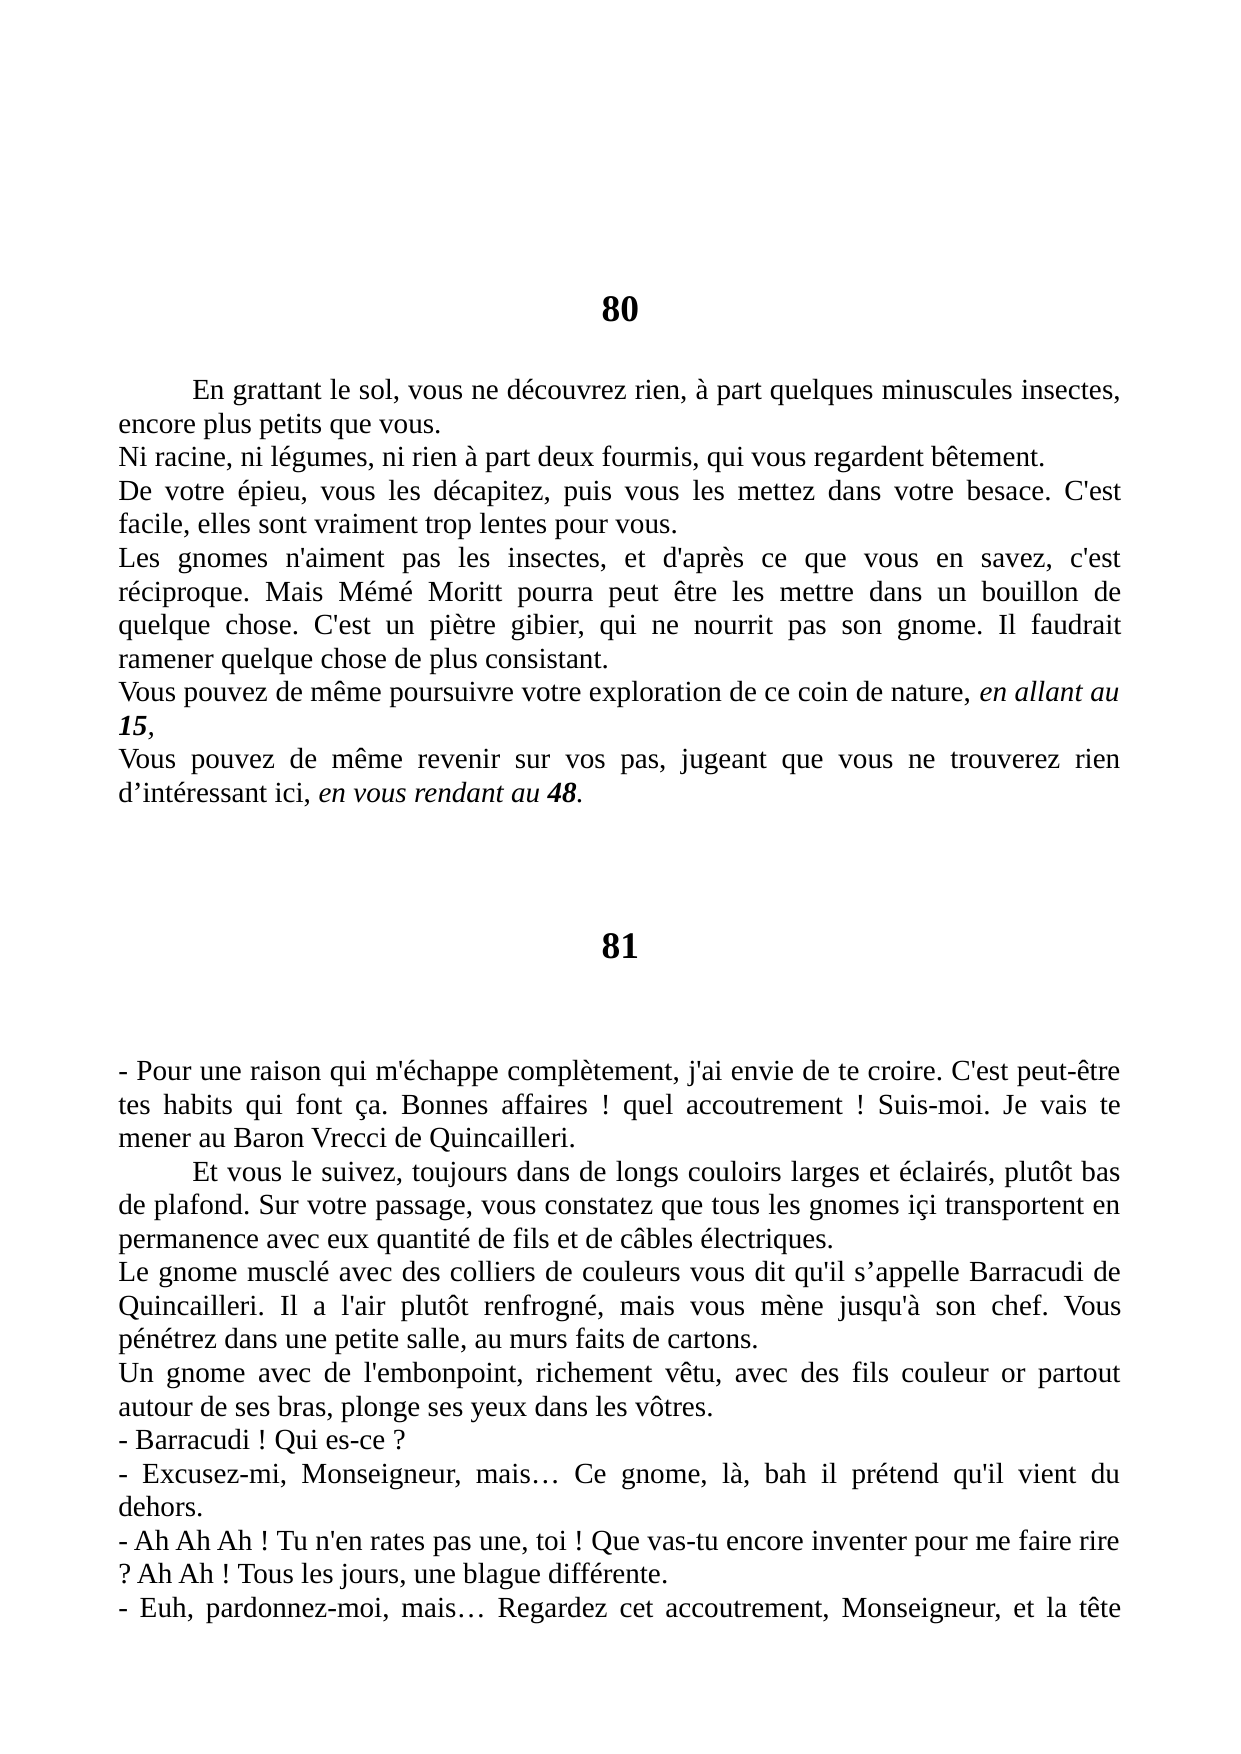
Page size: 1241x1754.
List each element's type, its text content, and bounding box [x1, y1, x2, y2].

text - Barracudi ! Qui es-ce ? [118, 1422, 1122, 1456]
text Un gnome avec de l'embonpoint, richement vêtu, avec des fils couleur or partout autour de ses bras, plonge ses yeux dans les vôtres. [118, 1355, 1122, 1422]
text - Ah Ah Ah ! Tu n'en rates pas une, toi ! Que vas-tu encore inventer pour me faire rire ? Ah Ah ! Tous les jours, une blague différente. [118, 1523, 1122, 1590]
text Ni racine, ni légumes, ni rien à part deux fourmis, qui vous regardent bêtement. [118, 439, 1122, 473]
text En grattant le sol, vous ne découvrez rien, à part quelques minuscules insectes, encore plus petits que vous. [118, 372, 1122, 439]
text 80 [118, 286, 1122, 329]
text 81 [118, 924, 1122, 967]
text Les gnomes n'aiment pas les insectes, et d'après ce que vous en savez, c'est réciproque. Mais Mémé Moritt pourra peut être les mettre dans un bouillon de quelque chose. C'est un piètre gibier, qui ne nourrit pas son gnome. Il faudrait ramener quelque chose de plus consistant. [118, 540, 1122, 674]
text Le gnome musclé avec des colliers de couleurs vous dit qu'il s’appelle Barracudi de Quincailleri. Il a l'air plutôt renfrogné, mais vous mène jusqu'à son chef. Vous pénétrez dans une petite salle, au murs faits de cartons. [118, 1254, 1122, 1355]
text Vous pouvez de même poursuivre votre exploration de ce coin de nature, en allant au 15, [118, 674, 1122, 741]
text - Excusez-mi, Monseigneur, mais… Ce gnome, là, bah il prétend qu'il vient du dehors. [118, 1456, 1122, 1523]
text Et vous le suivez, toujours dans de longs couloirs larges et éclairés, plutôt bas de plafond. Sur votre passage, vous constatez que tous les gnomes içi transportent en permanence avec eux quantité de fils et de câbles électriques. [118, 1154, 1122, 1254]
text Vous pouvez de même revenir sur vos pas, jugeant que vous ne trouverez rien d’intéressant ici, en vous rendant au 48. [118, 741, 1122, 808]
text - Euh, pardonnez-moi, mais… Regardez cet accoutrement, Monseigneur, et la tête [118, 1590, 1122, 1623]
text De votre épieu, vous les décapitez, puis vous les mettez dans votre besace. C'est facile, elles sont vraiment trop lentes pour vous. [118, 473, 1122, 540]
text - Pour une raison qui m'échappe complètement, j'ai envie de te croire. C'est peut-être tes habits qui font ça. Bonnes affaires ! quel accoutrement ! Suis-moi. Je vais te mener au Baron Vrecci de Quincailleri. [118, 1053, 1122, 1154]
